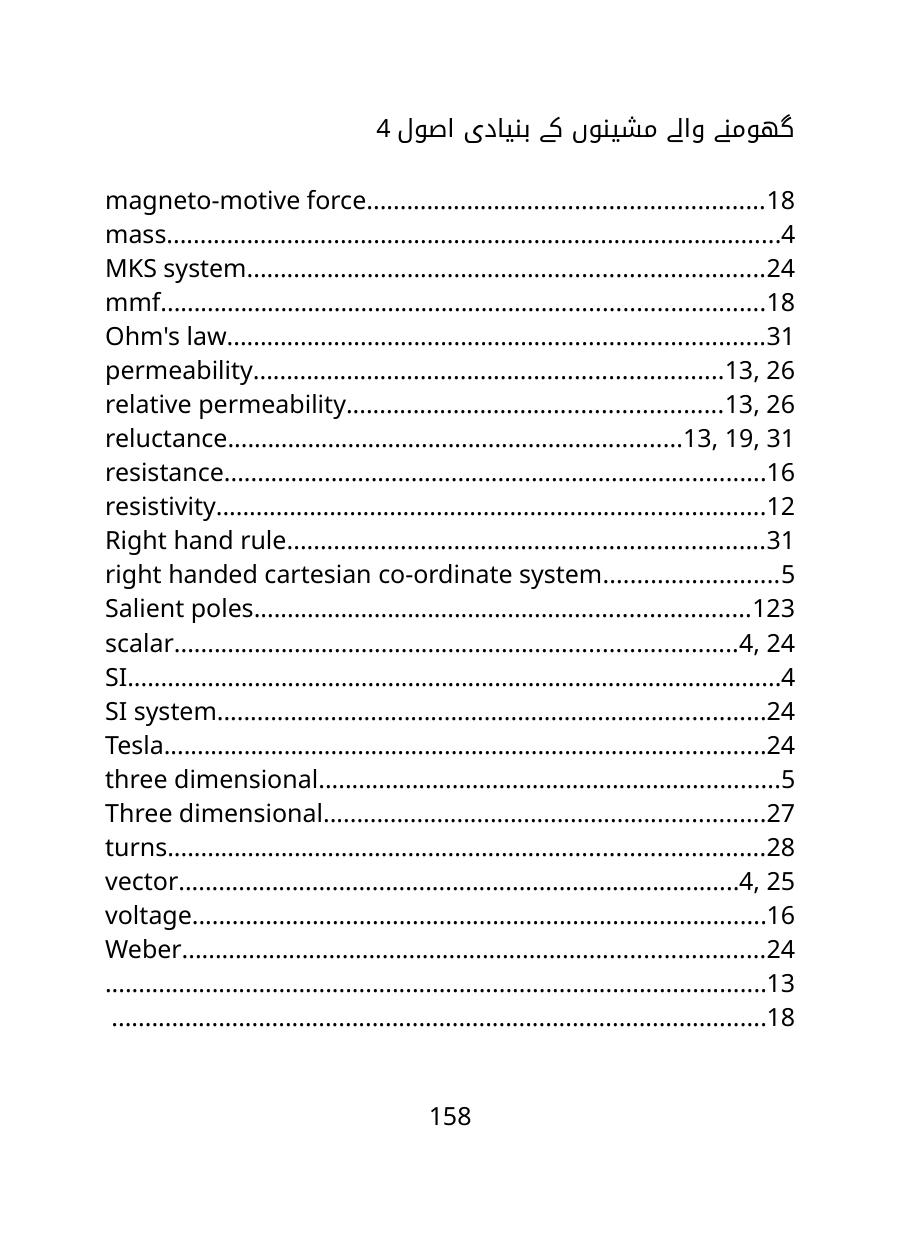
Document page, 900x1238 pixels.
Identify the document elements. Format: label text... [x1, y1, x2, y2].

text resistance 16 [105, 455, 795, 489]
text permeability 13, 26 [105, 353, 795, 387]
text magneto-motive force 18 [105, 182, 795, 216]
text turns 28 [105, 829, 795, 864]
text Tesla 24 [105, 727, 795, 761]
text 13 [105, 966, 795, 1000]
text voltage 16 [105, 898, 795, 932]
text reluctance 13, 19, 31 [105, 421, 795, 455]
text Ohm's law 31 [105, 319, 795, 353]
text scalar 4, 24 [105, 625, 795, 659]
text mass 4 [105, 216, 795, 251]
text right handed cartesian co-ordinate system 5 [105, 557, 795, 591]
text three dimensional 5 [105, 761, 795, 796]
text vector 4, 25 [105, 864, 795, 898]
text Three dimensional 27 [105, 796, 795, 829]
text relative permeability 13, 26 [105, 387, 795, 421]
text SI system 24 [105, 693, 795, 727]
text Weber 24 [105, 932, 795, 966]
text resistivity 12 [105, 489, 795, 523]
text SI 4 [105, 659, 795, 693]
text mmf 18 [105, 284, 795, 319]
text Right hand rule 31 [105, 523, 795, 557]
text 18 [105, 1000, 795, 1034]
text MKS system 24 [105, 251, 795, 284]
text Salient poles 123 [105, 591, 795, 625]
